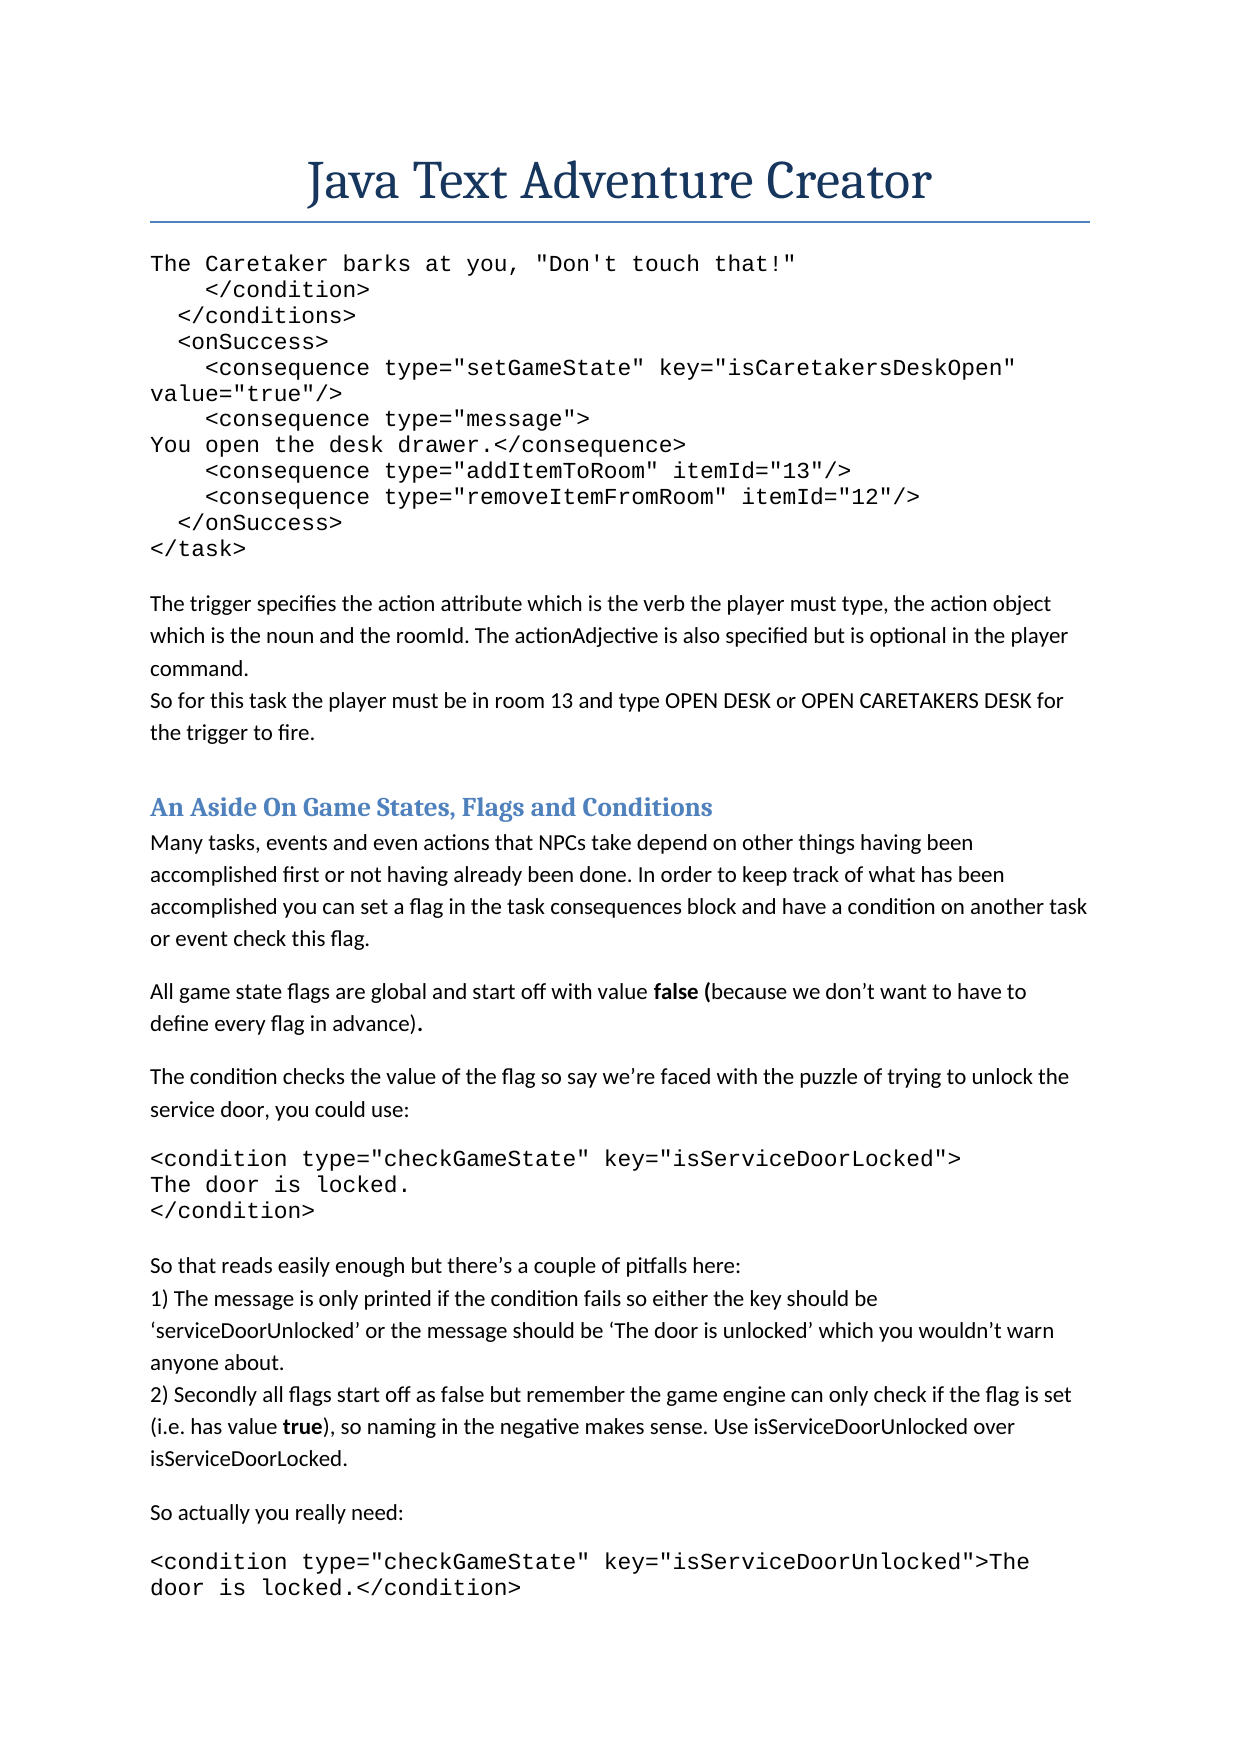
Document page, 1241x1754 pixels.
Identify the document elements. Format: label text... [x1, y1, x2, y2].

text <condition type="checkGameState" key="isServiceDoorLocked"> [150, 1148, 1090, 1174]
text <consequence type="addItemToRoom" itemId="13"/> [150, 460, 1090, 486]
text </conditions> [150, 304, 1090, 330]
text The trigger specifies the action attribute which is the verb the player must type, the action object which is the noun and the roomId. The actionAdjective is also specified but is optional in the player command. So for this task the player must be in room 13 and type OPEN DESK or OPEN CARETAKERS DESK for the trigger to fire. [150, 589, 1090, 746]
text </condition> [150, 1199, 1090, 1251]
text All game state flags are global and start off with value false (because we don’t want to have to define every flag in advance). [150, 977, 1090, 1037]
text </task> [150, 537, 1090, 589]
text </onSuccess> [150, 512, 1090, 537]
subtitle An Aside On Game States, Flags and Conditions [150, 792, 1090, 823]
text So actually you really need: [150, 1498, 1090, 1526]
text <condition type="checkGameState" key="isServiceDoorUnlocked">The door is locked.</condition> [150, 1551, 1090, 1602]
text The Caretaker barks at you, "Don't touch that!" [150, 252, 1090, 278]
text <onSuccess> <consequence type="setGameState" key="isCaretakersDeskOpen" value="true"/> <consequence type="message"> You open the desk drawer.</consequence> [150, 330, 1090, 460]
text The door is locked. [150, 1174, 1090, 1199]
text </condition> [150, 278, 1090, 304]
text So that reads easily enough but there’s a couple of pitfalls here: 1) The message is only printed if the condition fails so either the key should be ‘serviceDoorUnlocked’ or the message should be ‘The door is unlocked’ which you wouldn’t warn anyone about. 2) Secondly all flags start off as false but remember the game engine can only check if the flag is set (i.e. has value true), so naming in the negative makes sense. Use isServiceDoorUnlocked over isServiceDoorLocked. [150, 1251, 1090, 1473]
text <consequence type="removeItemFromRoom" itemId="12"/> [150, 486, 1090, 512]
text Many tasks, events and even actions that NPCs take depend on other things having been accomplished first or not having already been done. In order to keep track of what has been accomplished you can set a flag in the task consequences block and have a condition on another task or event check this flag. [150, 828, 1090, 952]
text The condition checks the value of the flag so say we’re faced with the puzzle of trying to unlock the service door, you could use: [150, 1062, 1090, 1123]
